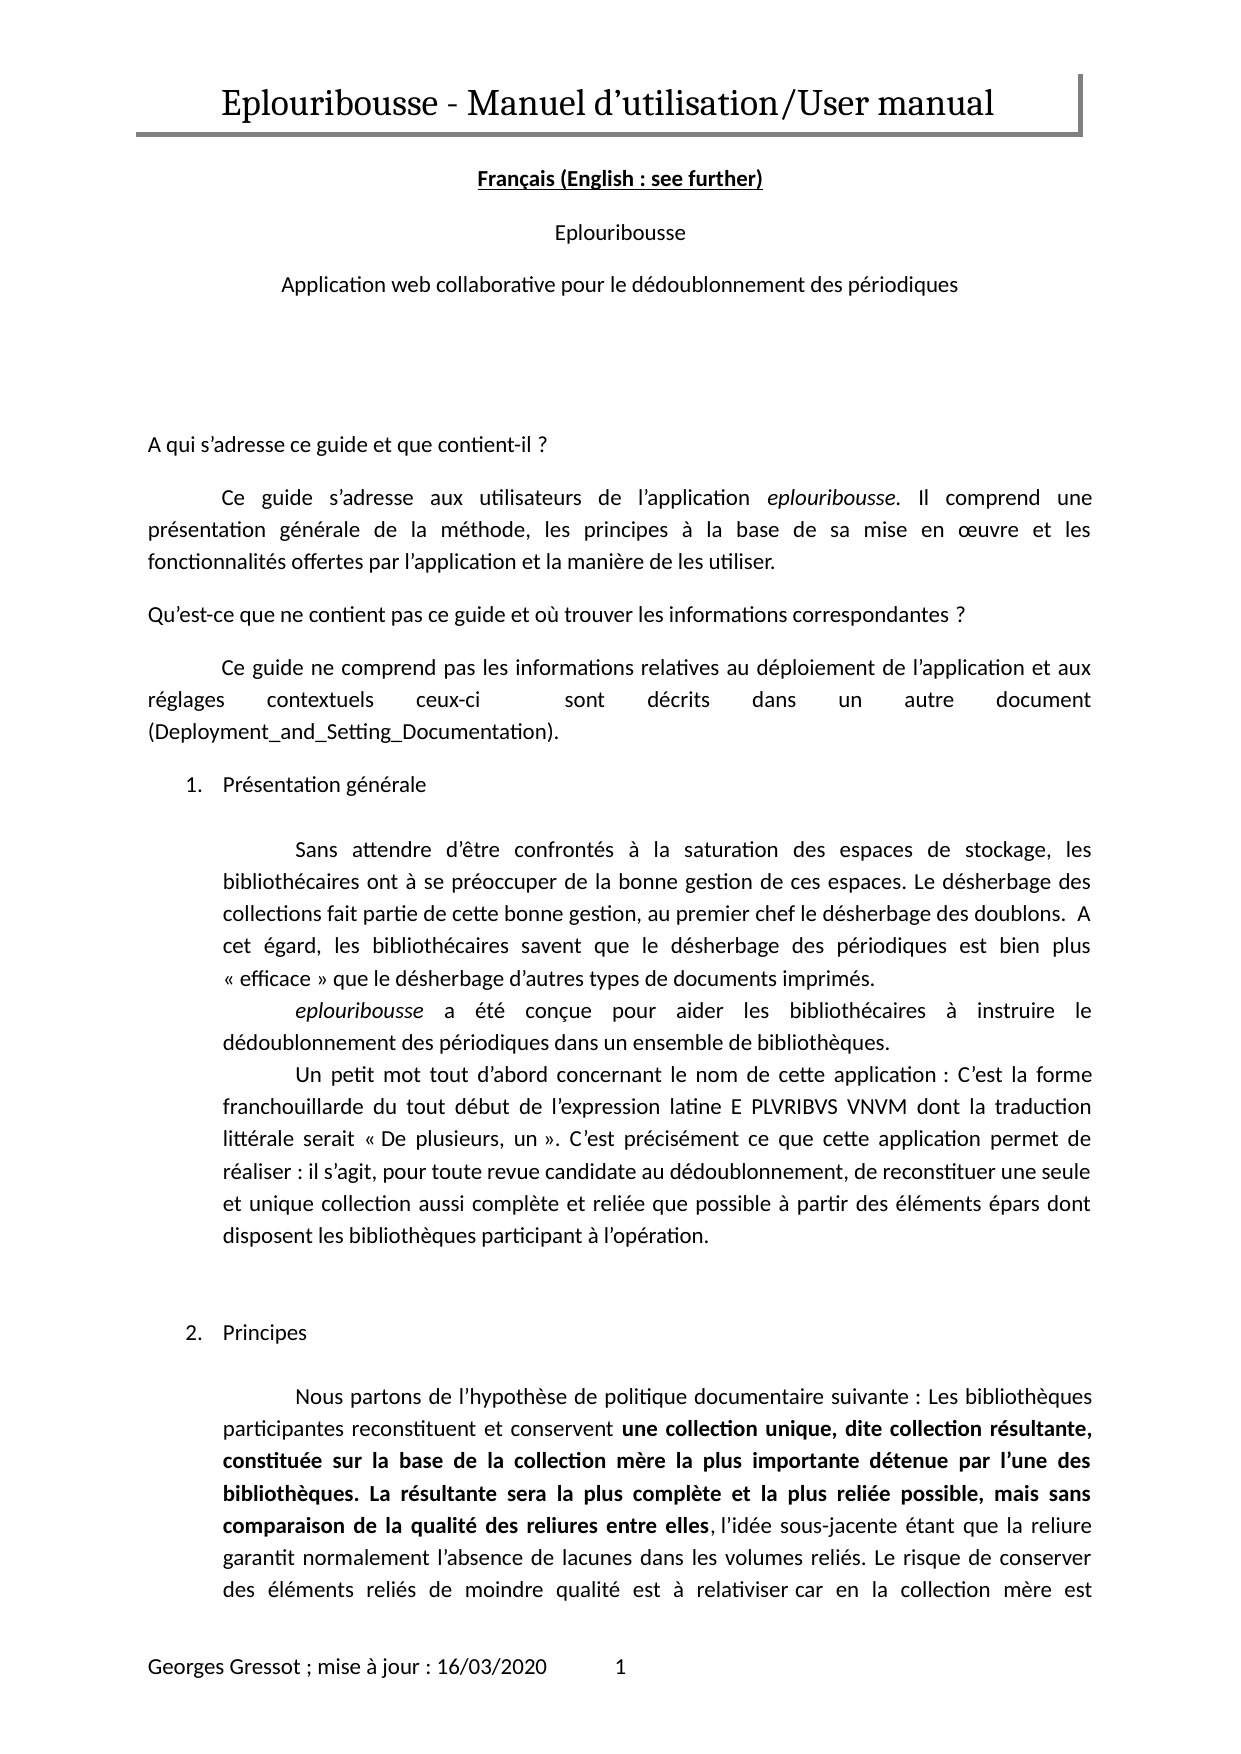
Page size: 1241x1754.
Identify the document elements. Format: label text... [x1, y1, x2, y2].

list eplouribousse a été conçue pour aider les bibliothécaires à instruire le dédoublonnement des périodiques dans un ensemble de bibliothèques. [223, 996, 1093, 1056]
list Nous partons de l’hypothèse de politique documentaire suivante : Les bibliothèques participantes reconstituent et conservent une collection unique, dite collection résultante, constituée sur la base de la collection mère la plus importante détenue par l’une des bibliothèques. La résultante sera la plus complète et la plus reliée possible, mais sans comparaison de la qualité des reliures entre elles, l’idée sous-jacente étant que la reliure garantit normalement l’absence de lacunes dans les volumes reliés. Le risque de conserver des éléments reliés de moindre qualité est à relativiser car en la collection mère est [223, 1382, 1093, 1603]
list Sans attendre d’être confrontés à la saturation des espaces de stockage, les bibliothécaires ont à se préoccuper de la bonne gestion de ces espaces. Le désherbage des collections fait partie de cette bonne gestion, au premier chef le désherbage des doublons. A cet égard, les bibliothécaires savent que le désherbage des périodiques est bien plus « efficace » que le désherbage d’autres types de documents imprimés. [223, 835, 1093, 992]
list Présentation générale [185, 771, 1093, 798]
text Français (English : see further) [148, 164, 1093, 193]
text Ce guide s’adresse aux utilisateurs de l’application eplouribousse. Il comprend une présentation générale de la méthode, les principes à la base de sa mise en œuvre et les fonctionnalités offertes par l’application et la manière de les utiliser. [148, 483, 1093, 575]
text Application web collaborative pour le dédoublonnement des périodiques [148, 271, 1093, 299]
text Eplouribousse [148, 218, 1093, 246]
text Qu’est-ce que ne contient pas ce guide et où trouver les informations correspondantes ? [148, 600, 1093, 628]
text A qui s’adresse ce guide et que contient-il ? [148, 430, 1093, 458]
text Ce guide ne comprend pas les informations relatives au déploiement de l’application et aux réglages contextuels ceux-ci sont décrits dans un autre document (Deployment_and_Setting_Documentation). [148, 653, 1093, 746]
list Principes [185, 1318, 1093, 1346]
list Un petit mot tout d’abord concernant le nom de cette application : C’est la forme franchouillarde du tout début de l’expression latine E PLVRIBVS VNVM dont la traduction littérale serait « De plusieurs, un ». C’est précisément ce que cette application permet de réaliser : il s’agit, pour toute revue candidate au dédoublonnement, de reconstituer une seule et unique collection aussi complète et reliée que possible à partir des éléments épars dont disposent les bibliothèques participant à l’opération. [223, 1060, 1093, 1249]
